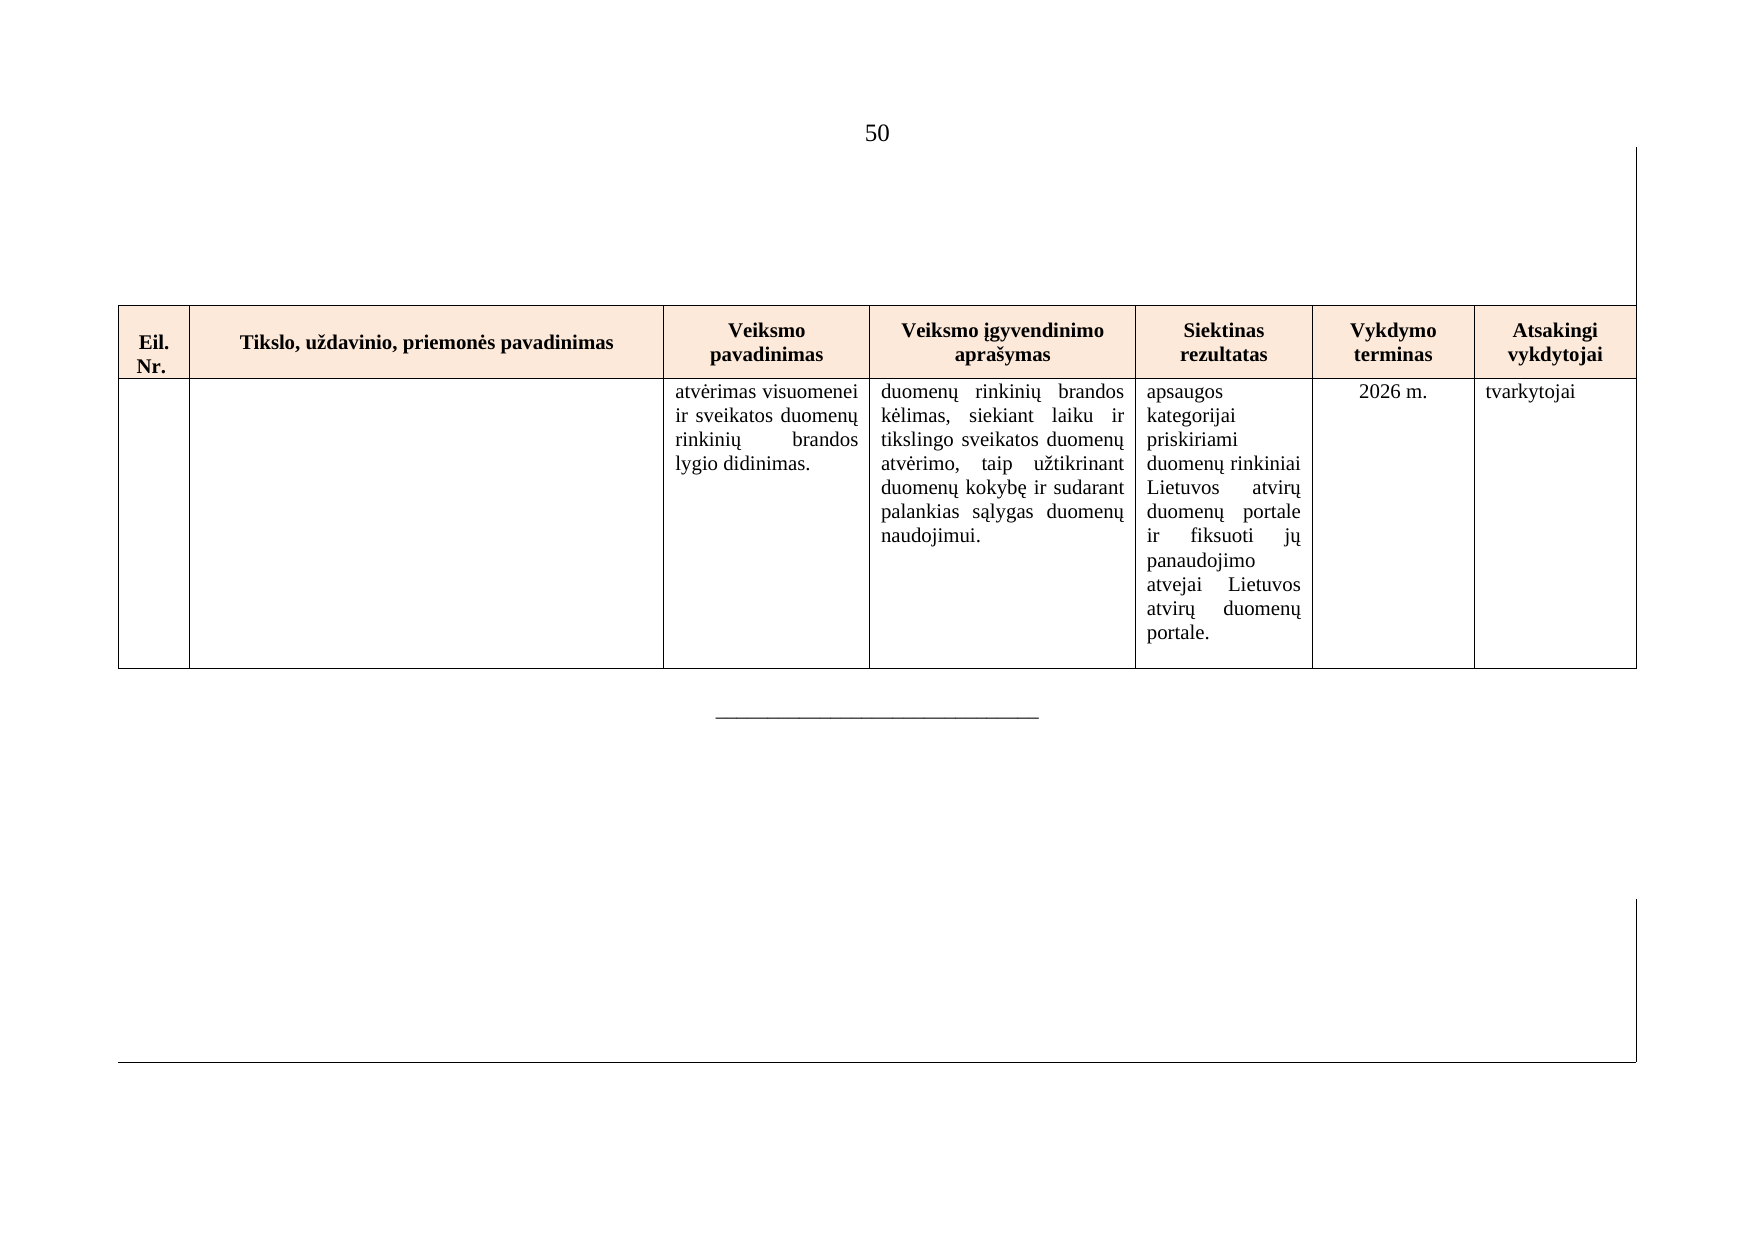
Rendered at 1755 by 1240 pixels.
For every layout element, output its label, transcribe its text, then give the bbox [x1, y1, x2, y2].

table_cell 2026 m. [1313, 379, 1474, 668]
text _______________________________ [118, 696, 1636, 721]
table_cell [190, 379, 663, 668]
table_cell atvėrimas visuomenei ir sveikatos duomenų rinkinių brandos lygio didinimas. [664, 379, 869, 668]
table_header Siektinas rezultatas [1136, 306, 1312, 378]
table_cell tvarkytojai [1475, 379, 1636, 668]
table_header Vykdymo terminas [1313, 306, 1474, 378]
table_header Veiksmo įgyvendinimo aprašymas [870, 306, 1135, 378]
table_cell apsaugos kategorijai priskiriami duomenų rinkiniai Lietuvos atvirų duomenų portale ir fiksuoti jų panaudojimo atvejai Lietuvos atvirų duomenų portale. [1136, 379, 1312, 668]
table_header Eil. Nr. [119, 306, 189, 378]
table_header Tikslo, uždavinio, priemonės pavadinimas [190, 306, 663, 378]
table_cell [119, 379, 189, 668]
table_header Atsakingi vykdytojai [1475, 306, 1636, 378]
table_cell duomenų rinkinių brandos kėlimas, siekiant laiku ir tikslingo sveikatos duomenų atvėrimo, taip užtikrinant duomenų kokybę ir sudarant palankias sąlygas duomenų naudojimui. [870, 379, 1135, 668]
table_header Veiksmo pavadinimas [664, 306, 869, 378]
